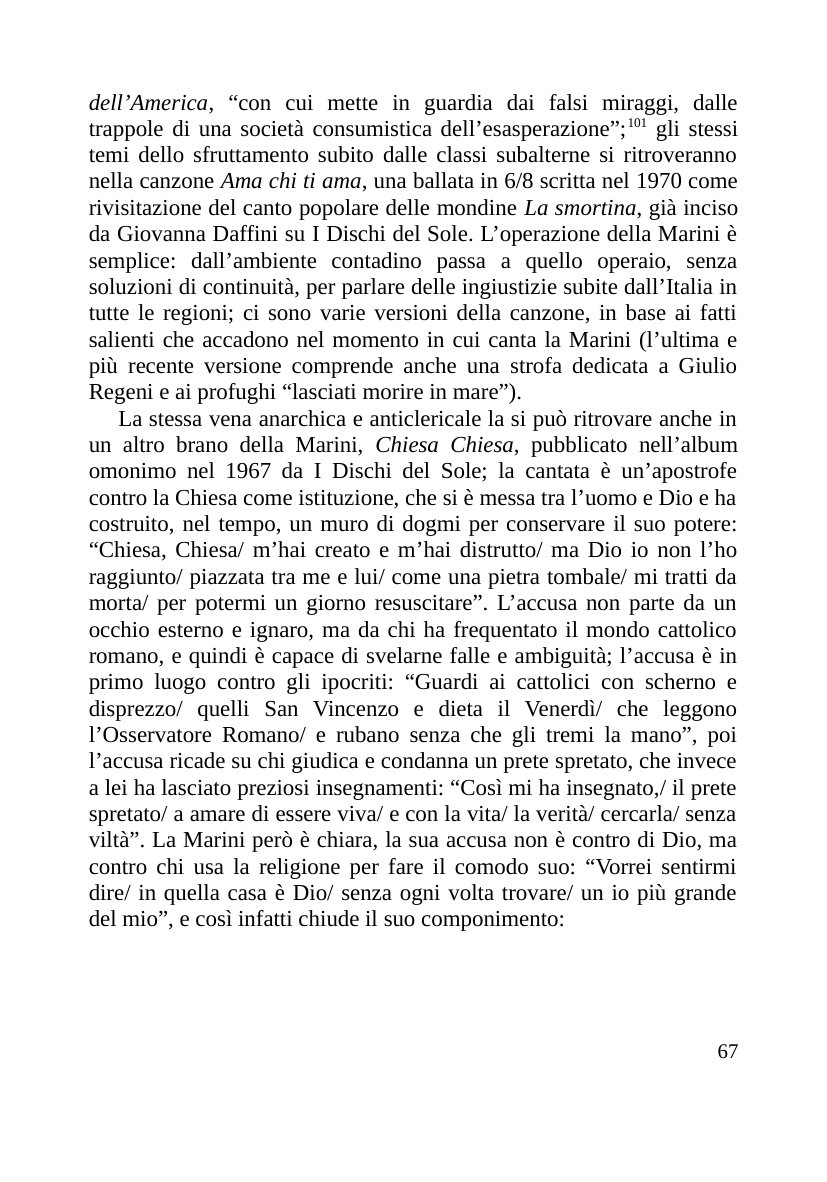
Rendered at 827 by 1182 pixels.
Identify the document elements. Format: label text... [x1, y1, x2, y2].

text dell’America, “con cui mette in guardia dai falsi miraggi, dalle trappole di una società consumistica dell’esasperazione”; gli stessi temi dello sfruttamento subito dalle classi subalterne si ritroveranno nella canzone Ama chi ti ama, una ballata in 6/8 scritta nel 1970 come rivisitazione del canto popolare delle mondine La smortina, già inciso da Giovanna Daffini su I Dischi del Sole. L’operazione della Marini è semplice: dall’ambiente contadino passa a quello operaio, senza soluzioni di continuità, per parlare delle ingiustizie subite dall’Italia in tutte le regioni; ci sono varie versioni della canzone, in base ai fatti salienti che accadono nel momento in cui canta la Marini (l’ultima e più recente versione comprende anche una strofa dedicata a Giulio Regeni e ai profughi “lasciati morire in mare”). [88, 88, 738, 405]
text La stessa vena anarchica e anticlericale la si può ritrovare anche in un altro brano della Marini, Chiesa Chiesa, pubblicato nell’album omonimo nel 1967 da I Dischi del Sole; la cantata è un’apostrofe contro la Chiesa come istituzione, che si è messa tra l’uomo e Dio e ha costruito, nel tempo, un muro di dogmi per conservare il suo potere: “Chiesa, Chiesa/ m’hai creato e m’hai distrutto/ ma Dio io non l’ho raggiunto/ piazzata tra me e lui/ come una pietra tombale/ mi tratti da morta/ per potermi un giorno resuscitare”. L’accusa non parte da un occhio esterno e ignaro, ma da chi ha frequentato il mondo cattolico romano, e quindi è capace di svelarne falle e ambiguità; l’accusa è in primo luogo contro gli ipocriti: “Guardi ai cattolici con scherno e disprezzo/ quelli San Vincenzo e dieta il Venerdì/ che leggono l’Osservatore Romano/ e rubano senza che gli tremi la mano”, poi l’accusa ricade su chi giudica e condanna un prete spretato, che invece a lei ha lasciato preziosi insegnamenti: “Così mi ha insegnato,/ il prete spretato/ a amare di essere viva/ e con la vita/ la verità/ cercarla/ senza viltà”. La Marini però è chiara, la sua accusa non è contro di Dio, ma contro chi usa la religione per fare il comodo suo: “Vorrei sentirmi dire/ in quella casa è Dio/ senza ogni volta trovare/ un io più grande del mio”, e così infatti chiude il suo componimento: [88, 405, 738, 932]
